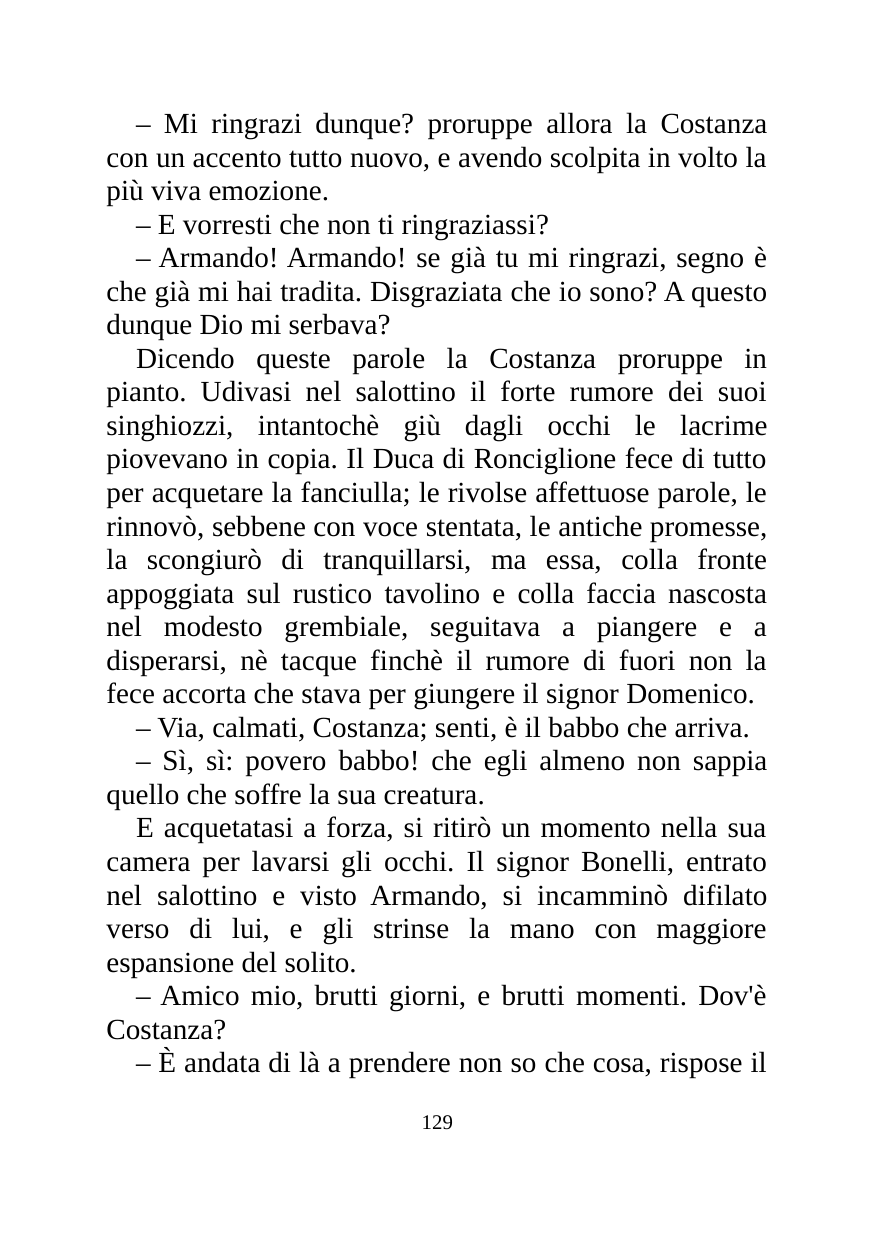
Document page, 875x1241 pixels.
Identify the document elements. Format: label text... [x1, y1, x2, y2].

text – Mi ringrazi dunque? proruppe allora la Costanza con un accento tutto nuovo, e avendo scolpita in volto la più viva emozione. [106, 106, 768, 207]
text E acquetatasi a forza, si ritirò un momento nella sua camera per lavarsi gli occhi. Il signor Bonelli, entrato nel salottino e visto Armando, si incamminò difilato verso di lui, e gli strinse la mano con maggiore espansione del solito. [106, 811, 768, 978]
text – E vorresti che non ti ringraziassi? [106, 207, 768, 240]
text – Via, calmati, Costanza; senti, è il babbo che arriva. [106, 710, 768, 743]
text – È andata di là a prendere non so che cosa, rispose il [106, 1045, 768, 1079]
text Dicendo queste parole la Costanza proruppe in pianto. Udivasi nel salottino il forte rumore dei suoi singhiozzi, intantochè giù dagli occhi le lacrime piovevano in copia. Il Duca di Ronciglione fece di tutto per acquetare la fanciulla; le rivolse affettuose parole, le rinnovò, sebbene con voce stentata, le antiche promesse, la scongiurò di tranquillarsi, ma essa, colla fronte appoggiata sul rustico tavolino e colla faccia nascosta nel modesto grembiale, seguitava a piangere e a disperarsi, nè tacque finchè il rumore di fuori non la fece accorta che stava per giungere il signor Domenico. [106, 341, 768, 710]
text – Sì, sì: povero babbo! che egli almeno non sappia quello che soffre la sua creatura. [106, 743, 768, 811]
text – Amico mio, brutti giorni, e brutti momenti. Dov'è Costanza? [106, 978, 768, 1045]
text – Armando! Armando! se già tu mi ringrazi, segno è che già mi hai tradita. Disgraziata che io sono? A questo dunque Dio mi serbava? [106, 240, 768, 341]
